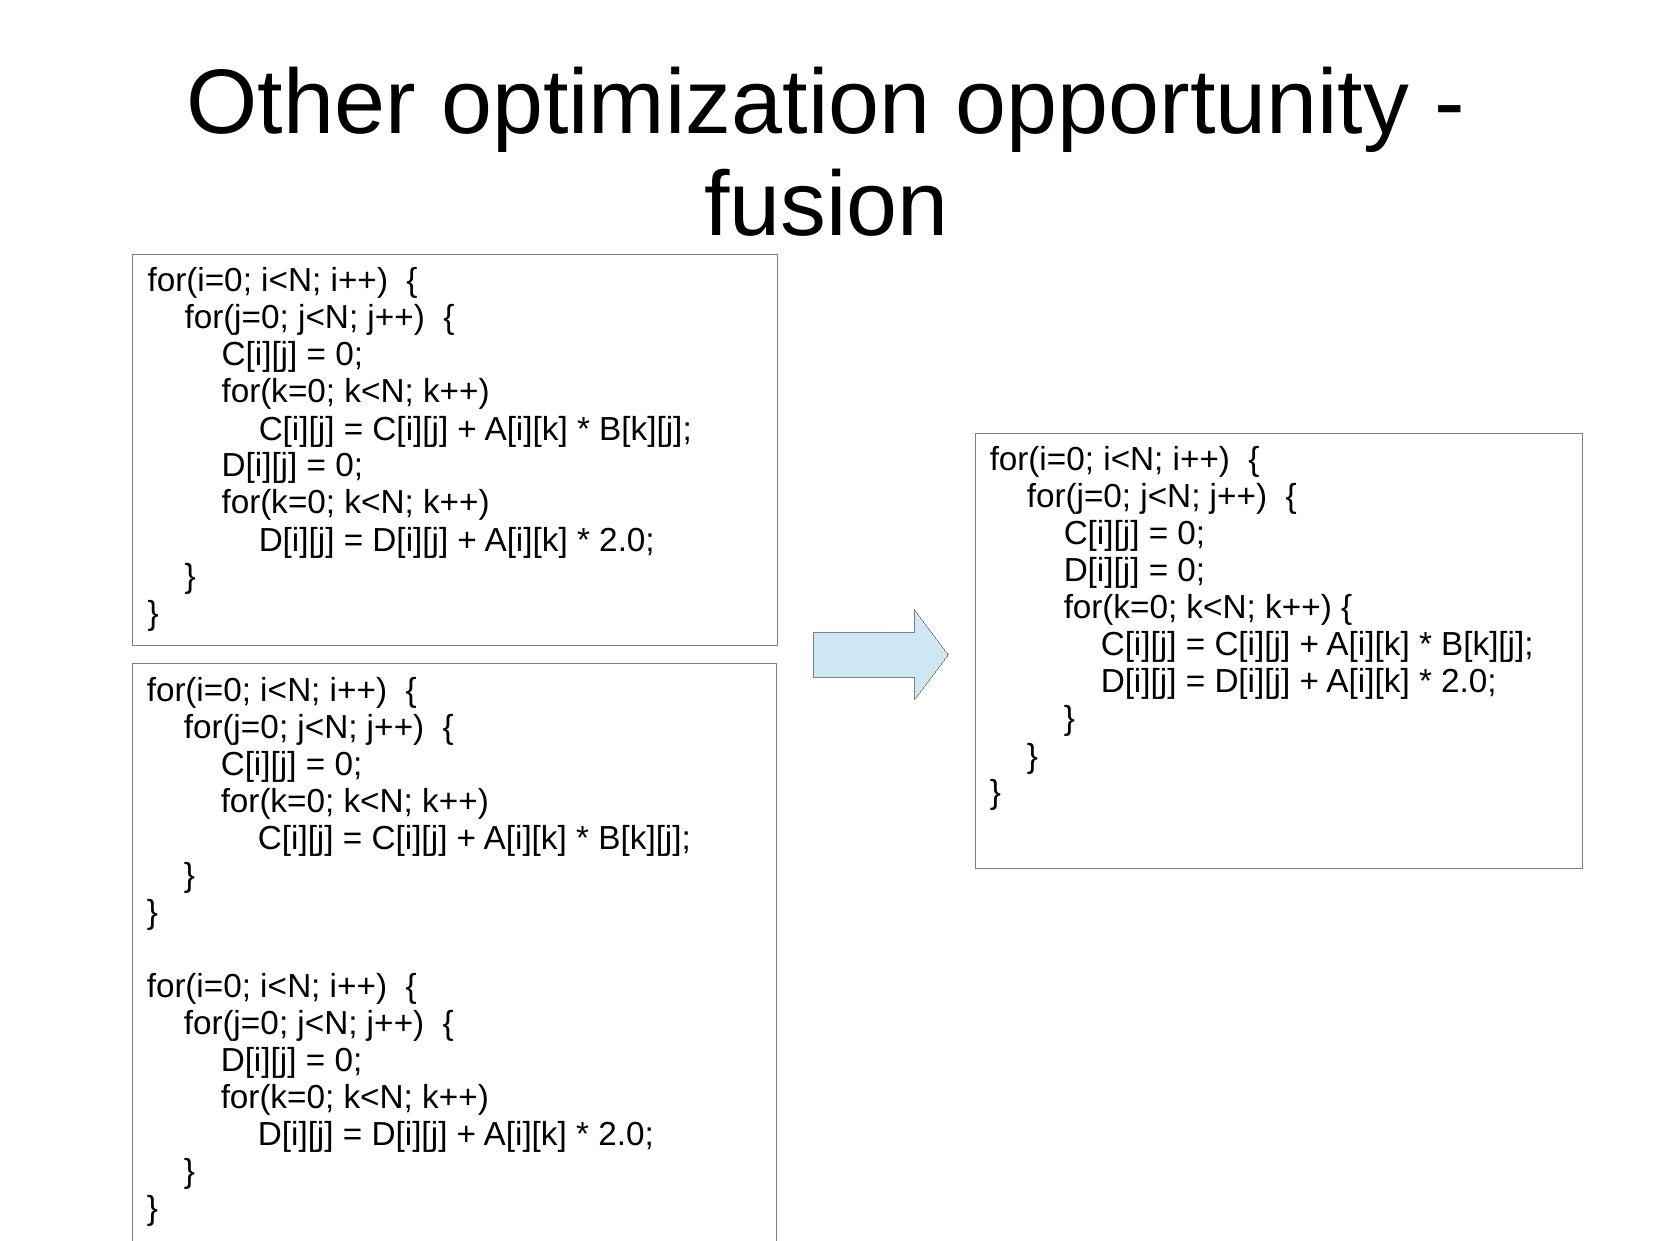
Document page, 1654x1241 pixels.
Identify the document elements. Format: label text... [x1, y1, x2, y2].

text_box for(i=0; i<N; i++) { for(j=0; j<N; j++) { C[i][j] = 0; for(k=0; k<N; k++) C[i][j] = C[i][j] + A[i][k] * B[k][j]; } } for(i=0; i<N; i++) { for(j=0; j<N; j++) { D[i][j] = 0; for(k=0; k<N; k++) D[i][j] = D[i][j] + A[i][k] * 2.0; } } [132, 663, 777, 1241]
text_box [813, 609, 949, 700]
text_box for(i=0; i<N; i++) { for(j=0; j<N; j++) { C[i][j] = 0; D[i][j] = 0; for(k=0; k<N; k++) { C[i][j] = C[i][j] + A[i][k] * B[k][j]; D[i][j] = D[i][j] + A[i][k] * 2.0; } } } [975, 433, 1583, 869]
title Other optimization opportunity - fusion [82, 49, 1571, 257]
text_box for(i=0; i<N; i++) { for(j=0; j<N; j++) { C[i][j] = 0; for(k=0; k<N; k++) C[i][j] = C[i][j] + A[i][k] * B[k][j]; D[i][j] = 0; for(k=0; k<N; k++) D[i][j] = D[i][j] + A[i][k] * 2.0; } } [132, 254, 778, 646]
